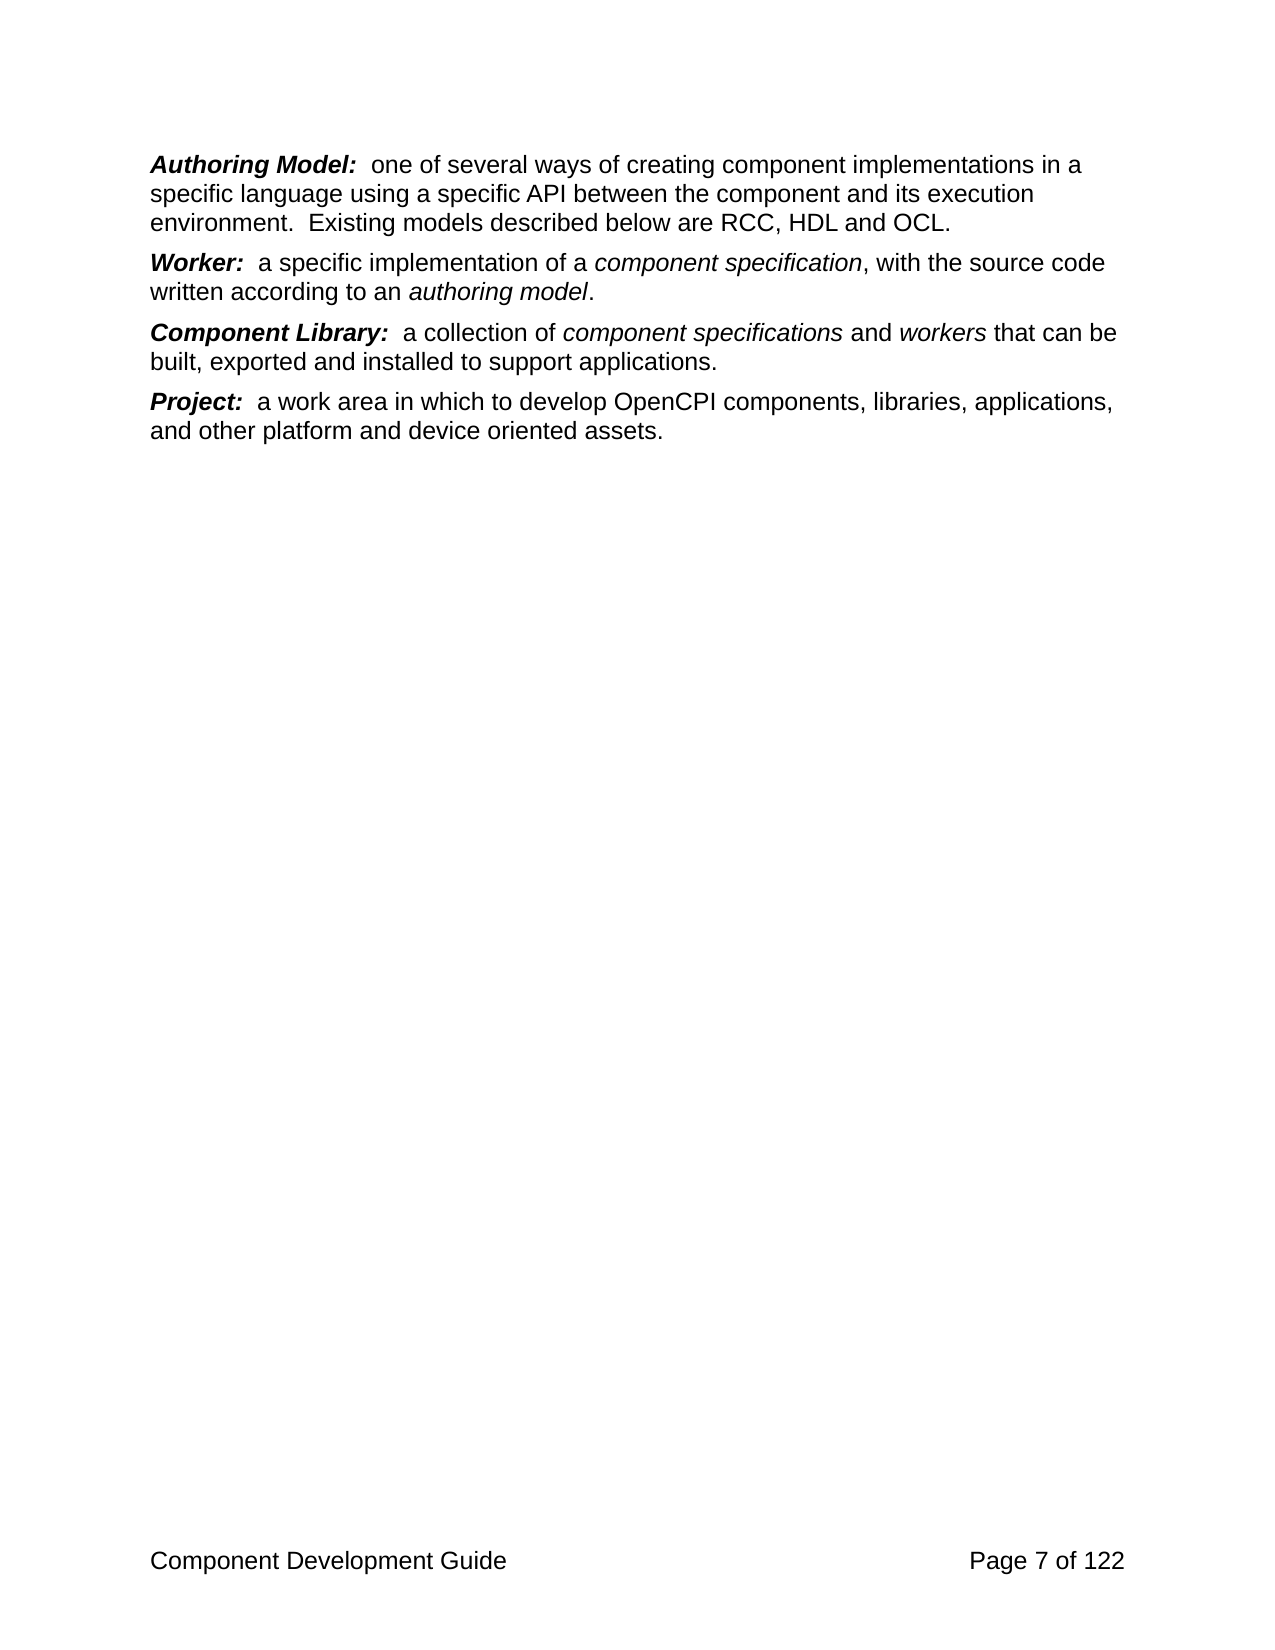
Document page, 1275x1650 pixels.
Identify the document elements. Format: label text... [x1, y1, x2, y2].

text Worker: a specific implementation of a component specification, with the source code written according to an authoring model. [150, 248, 1125, 306]
text Authoring Model: one of several ways of creating component implementations in a specific language using a specific API between the component and its execution environment. Existing models described below are RCC, HDL and OCL. [150, 150, 1125, 236]
text Component Library: a collection of component specifications and workers that can be built, exported and installed to support applications. [150, 318, 1125, 375]
text Project: a work area in which to develop OpenCPI components, libraries, applications, and other platform and device oriented assets. [150, 387, 1125, 445]
